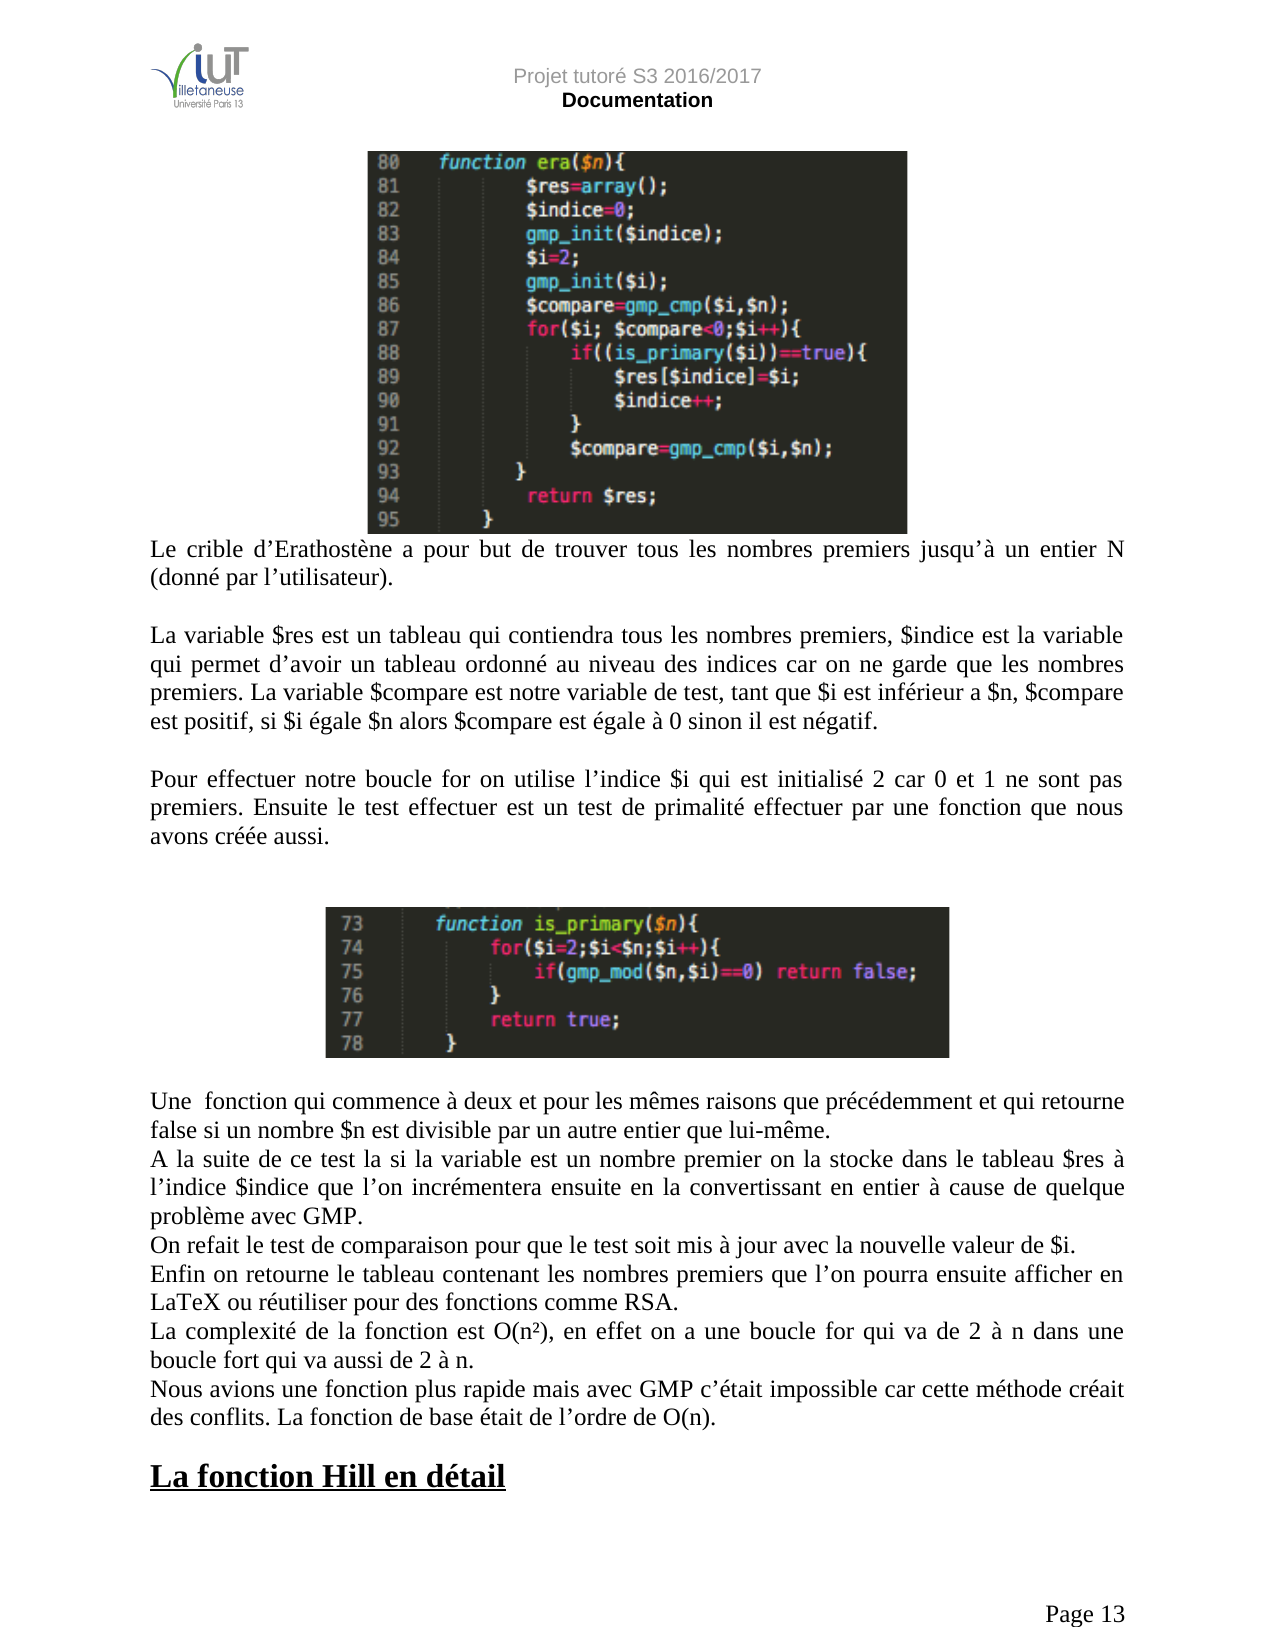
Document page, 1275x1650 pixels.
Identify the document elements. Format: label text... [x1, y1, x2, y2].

text Pour effectuer notre boucle for on utilise l’indice $i qui est initialisé 2 car 0 et 1 ne sont pas premiers. Ensuite le test effectuer est un test de primalité effectuer par une fonction que nous avons créée aussi. [150, 764, 1125, 850]
picture [150, 35, 249, 122]
picture [325, 907, 950, 1058]
text Nous avions une fonction plus rapide mais avec GMP c’était impossible car cette méthode créait des conflits. La fonction de base était de l’ordre de O(n). [150, 1374, 1125, 1431]
text La variable $res est un tableau qui contiendra tous les nombres premiers, $indice est la variable qui permet d’avoir un tableau ordonné au niveau des indices car on ne garde que les nombres premiers. La variable $compare est notre variable de test, tant que $i est inférieur a $n, $compare est positif, si $i égale $n alors $compare est égale à 0 sinon il est négatif. [150, 620, 1125, 735]
text A la suite de ce test la si la variable est un nombre premier on la stocke dans le tableau $res à l’indice $indice que l’on incrémentera ensuite en la convertissant en entier à cause de quelque problème avec GMP. [150, 1144, 1125, 1230]
text Le crible d’Erathostène a pour but de trouver tous les nombres premiers jusqu’à un entier N (donné par l’utilisateur). [150, 534, 1125, 591]
text Une fonction qui commence à deux et pour les mêmes raisons que précédemment et qui retourne false si un nombre $n est divisible par un autre entier que lui-même. [150, 1086, 1125, 1144]
picture [367, 151, 908, 534]
text La complexité de la fonction est O(n²), en effet on a une boucle for qui va de 2 à n dans une boucle fort qui va aussi de 2 à n. [150, 1316, 1125, 1374]
text On refait le test de comparaison pour que le test soit mis à jour avec la nouvelle valeur de $i. [150, 1230, 1125, 1259]
subtitle La fonction Hill en détail [150, 1456, 1125, 1494]
text Enfin on retourne le tableau contenant les nombres premiers que l’on pourra ensuite afficher en LaTeX ou réutiliser pour des fonctions comme RSA. [150, 1259, 1125, 1316]
